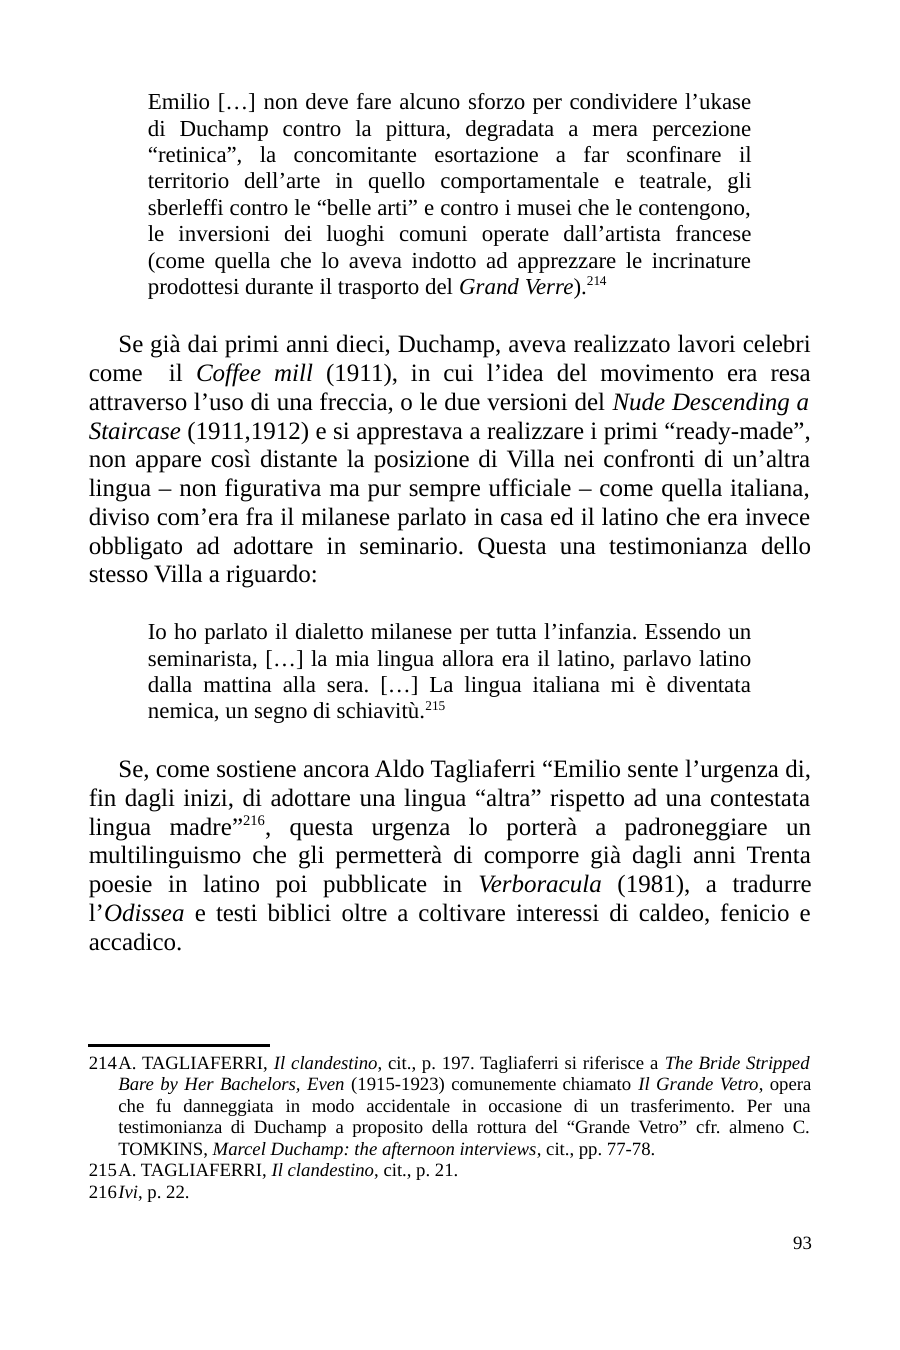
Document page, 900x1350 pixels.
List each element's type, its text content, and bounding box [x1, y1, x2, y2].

text Io ho parlato il dialetto milanese per tutta l’infanzia. Essendo un seminarista, […] la mia lingua allora era il latino, parlavo latino dalla mattina alla sera. […] La lingua italiana mi è diventata nemica, un segno di schiavitù. [148, 618, 752, 724]
text Se già dai primi anni dieci, Duchamp, aveva realizzato lavori celebri come il Coffee mill (1911), in cui l’idea del movimento era resa attraverso l’uso di una freccia, o le due versioni del Nude Descending a Staircase (1911,1912) e si apprestava a realizzare i primi “ready-made”, non appare così distante la posizione di Villa nei confronti di un’altra lingua – non figurativa ma pur sempre ufficiale – come quella italiana, diviso com’era fra il milanese parlato in casa ed il latino che era invece obbligato ad adottare in seminario. Questa una testimonianza dello stesso Villa a riguardo: [88, 329, 811, 588]
text Ivi, p. 22. [88, 1181, 811, 1202]
text A. TAGLIAFERRI, Il clandestino, cit., p. 21. [88, 1159, 811, 1181]
text Se, come sostiene ancora Aldo Tagliaferri “Emilio sente l’urgenza di, fin dagli inizi, di adottare una lingua “altra” rispetto ad una contestata lingua madre”, questa urgenza lo porterà a padroneggiare un multilinguismo che gli permetterà di comporre già dagli anni Trenta poesie in latino poi pubblicate in Verboracula (1981), a tradurre l’Odissea e testi biblici oltre a coltivare interessi di caldeo, fenicio e accadico. [88, 754, 811, 955]
text Emilio […] non deve fare alcuno sforzo per condividere l’ukase di Duchamp contro la pittura, degradata a mera percezione “retinica”, la concomitante esortazione a far sconfinare il territorio dell’arte in quello comportamentale e teatrale, gli sberleffi contro le “belle arti” e contro i musei che le contengono, le inversioni dei luoghi comuni operate dall’artista francese (come quella che lo aveva indotto ad apprezzare le incrinature prodottesi durante il trasporto del Grand Verre). [148, 88, 752, 299]
text A. TAGLIAFERRI, Il clandestino, cit., p. 197. Tagliaferri si riferisce a The Bride Stripped Bare by Her Bachelors, Even (1915-1923) comunemente chiamato Il Grande Vetro, opera che fu danneggiata in modo accidentale in occasione di un trasferimento. Per una testimonianza di Duchamp a proposito della rottura del “Grande Vetro” cfr. almeno C. TOMKINS, Marcel Duchamp: the afternoon interviews, cit., pp. 77-78. [88, 1052, 811, 1159]
